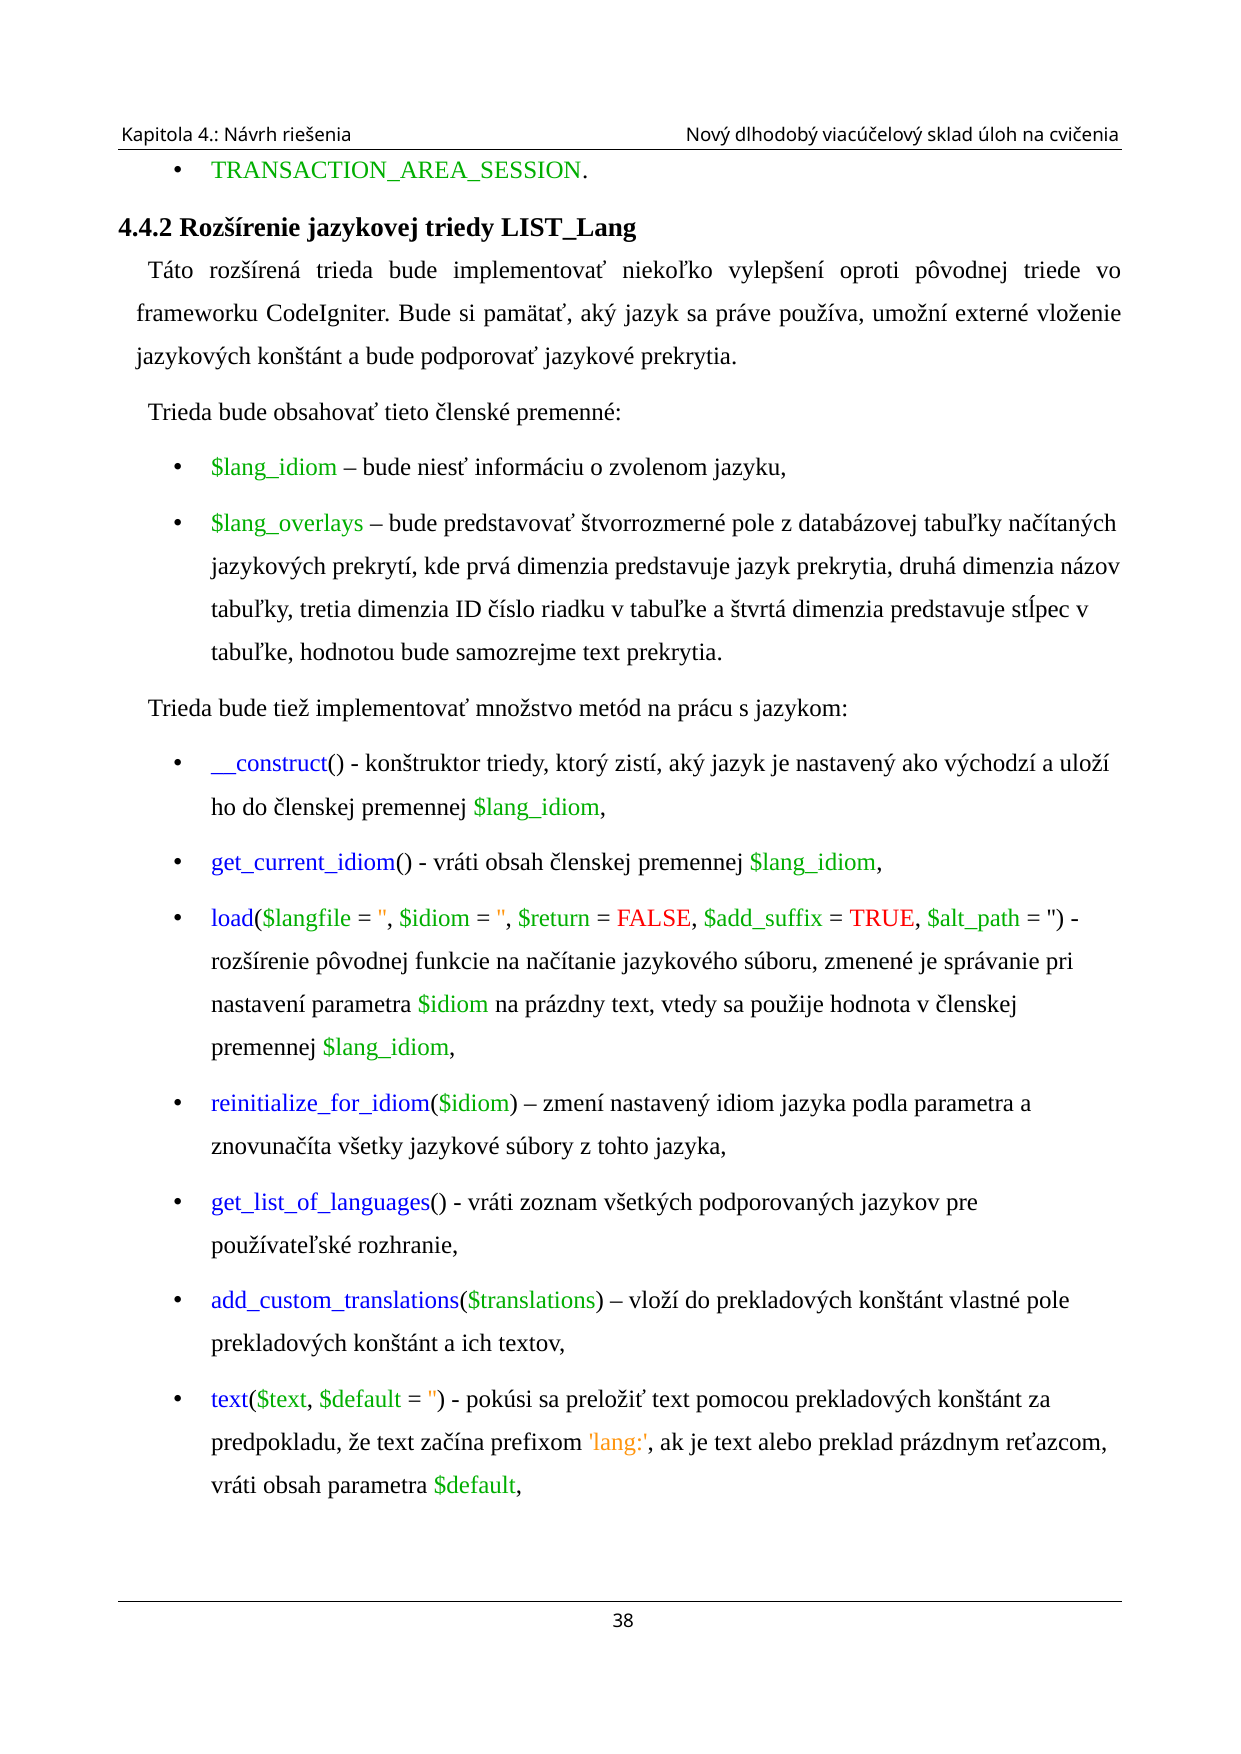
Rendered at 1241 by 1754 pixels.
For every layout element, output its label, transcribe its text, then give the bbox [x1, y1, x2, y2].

list reinitialize_for_idiom($idiom) – zmení nastavený idiom jazyka podla parametra a znovunačíta všetky jazykové súbory z tohto jazyka, [173, 1088, 1122, 1160]
subtitle Rozšírenie jazykovej triedy LIST_Lang [118, 211, 1122, 242]
text Táto rozšírená trieda bude implementovať niekoľko vylepšení oproti pôvodnej triede vo frameworku CodeIgniter. Bude si pamätať, aký jazyk sa práve používa, umožní externé vloženie jazykových konštánt a bude podporovať jazykové prekrytia. [136, 255, 1122, 370]
text Trieda bude obsahovať tieto členské premenné: [136, 397, 1122, 425]
list __construct() - konštruktor triedy, ktorý zistí, aký jazyk je nastavený ako východzí a uloží ho do členskej premennej $lang_idiom, [173, 748, 1122, 820]
list get_current_idiom() - vráti obsah členskej premennej $lang_idiom, [173, 847, 1122, 876]
list text($text, $default = '') - pokúsi sa preložiť text pomocou prekladových konštánt za predpokladu, že text začína prefixom 'lang:', ak je text alebo preklad prázdnym reťazcom, vráti obsah parametra $default, [173, 1384, 1122, 1499]
list $lang_idiom – bude niesť informáciu o zvolenom jazyku, [173, 452, 1122, 481]
text Trieda bude tiež implementovať množstvo metód na prácu s jazykom: [136, 693, 1122, 722]
list get_list_of_languages() - vráti zoznam všetkých podporovaných jazykov pre používateľské rozhranie, [173, 1187, 1122, 1258]
list $lang_overlays – bude predstavovať štvorrozmerné pole z databázovej tabuľky načítaných jazykových prekrytí, kde prvá dimenzia predstavuje jazyk prekrytia, druhá dimenzia názov tabuľky, tretia dimenzia ID číslo riadku v tabuľke a štvrtá dimenzia predstavuje stĺpec v tabuľke, hodnotou bude samozrejme text prekrytia. [173, 508, 1122, 666]
list TRANSACTION_AREA_SESSION. [173, 156, 1122, 184]
list load($langfile = '', $idiom = '', $return = FALSE, $add_suffix = TRUE, $alt_path = '') - rozšírenie pôvodnej funkcie na načítanie jazykového súboru, zmenené je správanie pri nastavení parametra $idiom na prázdny text, vtedy sa použije hodnota v členskej premennej $lang_idiom, [173, 903, 1122, 1061]
list add_custom_translations($translations) – vloží do prekladových konštánt vlastné pole prekladových konštánt a ich textov, [173, 1285, 1122, 1357]
